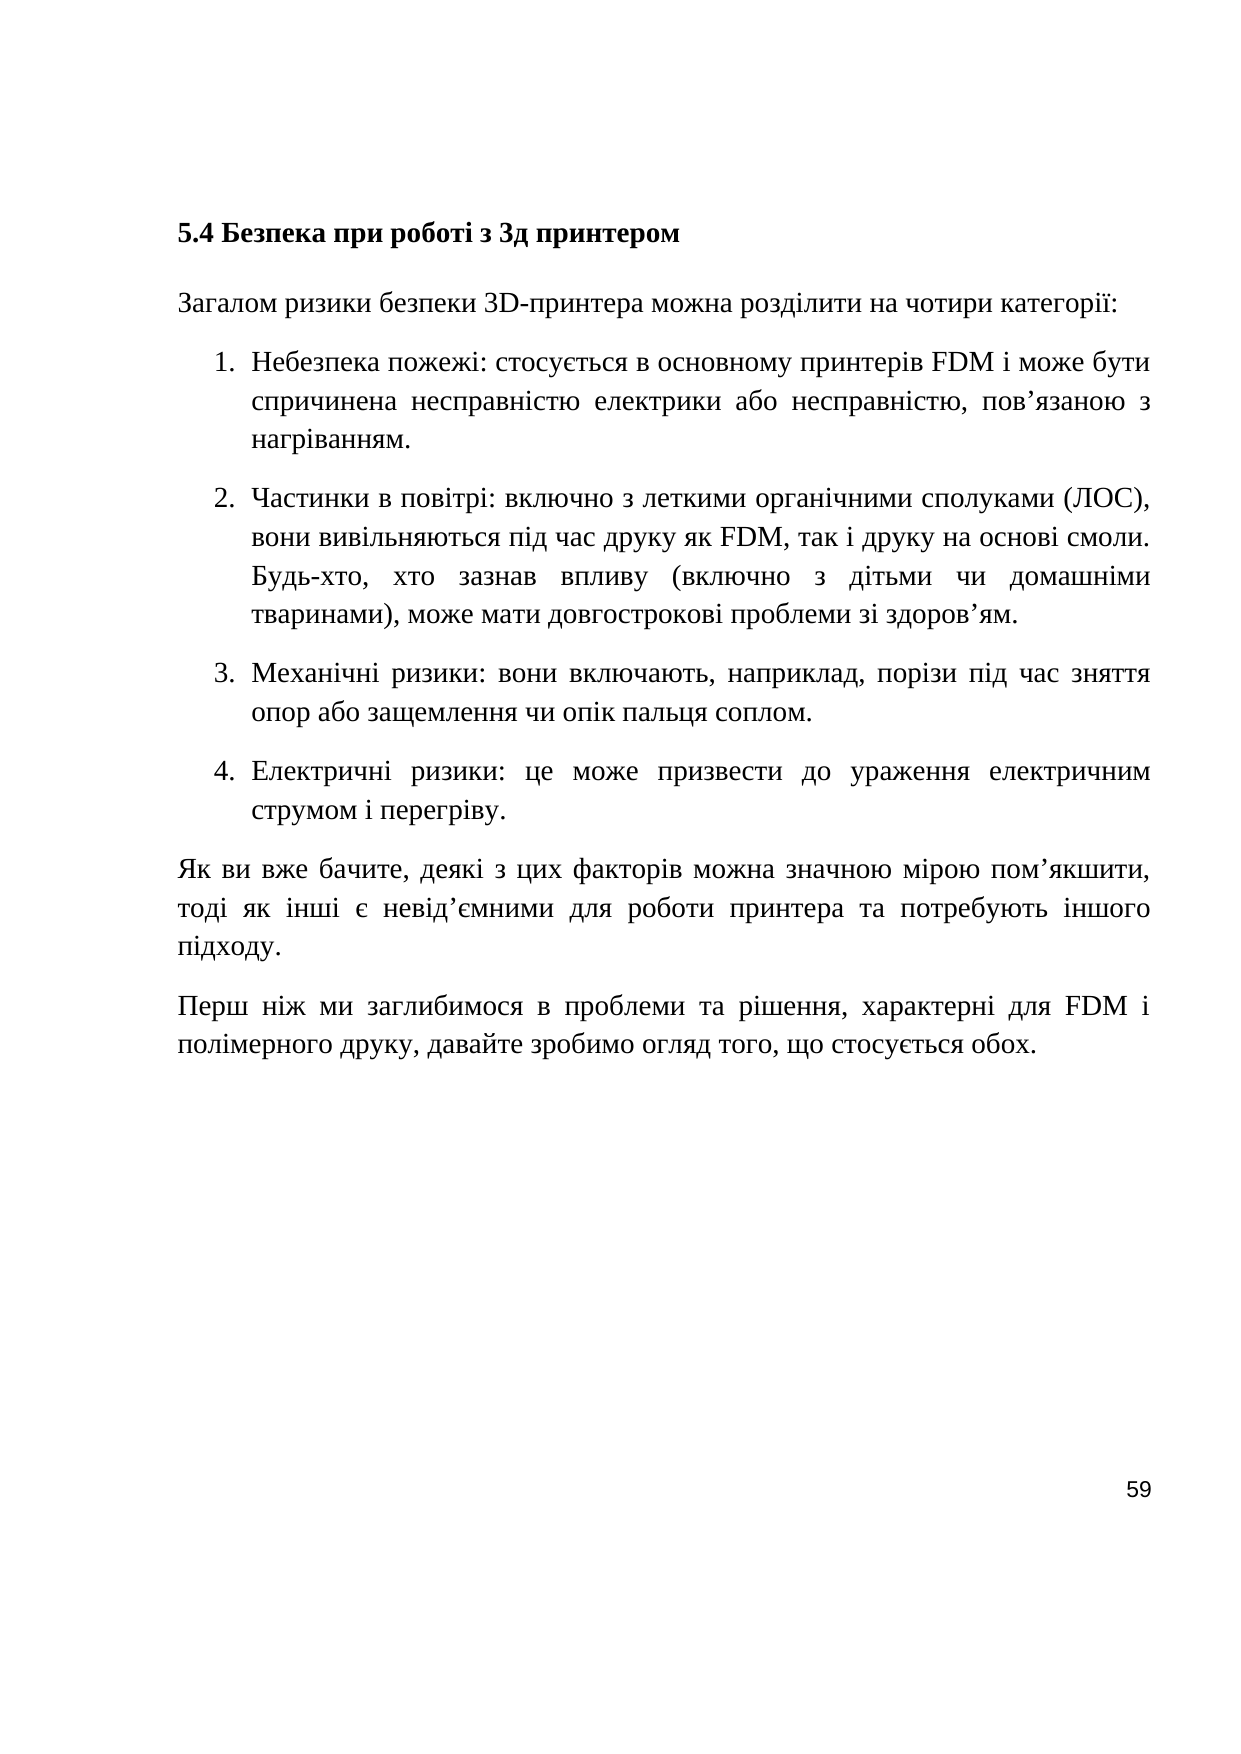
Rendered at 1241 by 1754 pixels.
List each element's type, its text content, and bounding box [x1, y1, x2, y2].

text Як ви вже бачите, деякі з цих факторів можна значною мірою пом’якшити, тоді як інші є невід’ємними для роботи принтера та потребують іншого підходу. [177, 851, 1152, 962]
list Частинки в повітрі: включно з леткими органічними сполуками (ЛОС), вони вивільняються під час друку як FDM, так і друку на основі смоли. Будь-хто, хто зазнав впливу (включно з дітьми чи домашніми тваринами), може мати довгострокові проблеми зі здоров’ям. [213, 481, 1152, 630]
text Перш ніж ми заглибимося в проблеми та рішення, характерні для FDM і полімерного друку, давайте зробимо огляд того, що стосується обох. [177, 988, 1152, 1060]
text Загалом ризики безпеки 3D-принтера можна розділити на чотири категорії: [177, 285, 1152, 318]
list Електричні ризики: це може призвести до ураження електричним струмом і перегріву. [213, 753, 1152, 826]
list Механічні ризики: вони включають, наприклад, порізи під час зняття опор або защемлення чи опік пальця соплом. [213, 656, 1152, 728]
text 5.4 Безпека при роботі з 3д принтером [177, 215, 1152, 249]
list Небезпека пожежі: стосується в основному принтерів FDM і може бути спричинена несправністю електрики або несправністю, пов’язаною з нагріванням. [213, 344, 1152, 455]
